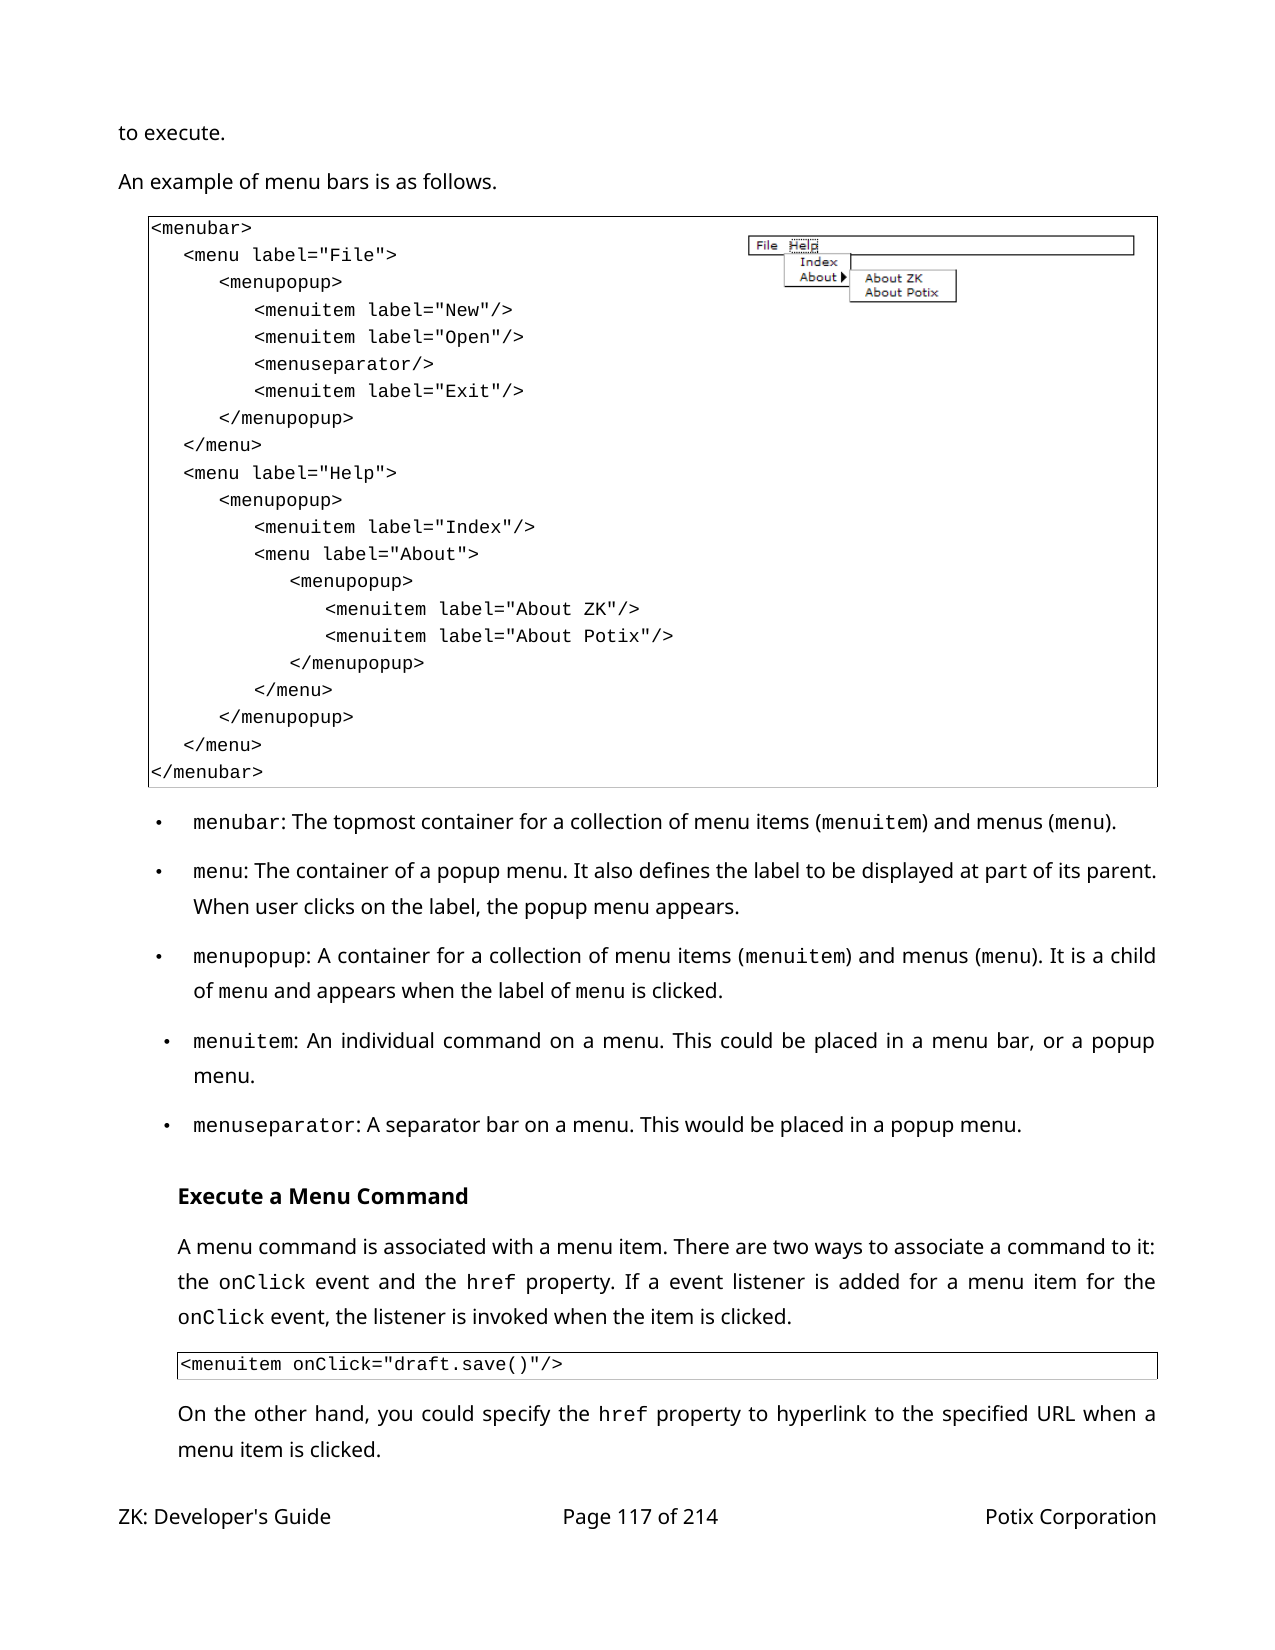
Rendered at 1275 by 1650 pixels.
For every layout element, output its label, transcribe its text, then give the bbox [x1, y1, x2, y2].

text <menubar> [149, 217, 1157, 240]
text <menupopup> [149, 488, 1157, 512]
text <menuitem label="Index"/> [149, 515, 1157, 539]
text [1139, 243, 1157, 267]
text <menuitem label="Open"/> [149, 324, 1157, 349]
subtitle Execute a Menu Command [177, 1181, 1157, 1211]
text </menu> [149, 433, 1157, 458]
text <menupopup> [149, 270, 746, 294]
text On the other hand, you could specify the href property to hyperlink to the specified URL when a menu item is clicked. [177, 1399, 1157, 1463]
text </menupopup> [149, 651, 1157, 675]
text </menu> [149, 732, 1157, 757]
picture [746, 232, 1139, 305]
text <menuitem onClick="draft.save()"/> [178, 1353, 1157, 1379]
text An example of menu bars is as follows. [118, 167, 1157, 195]
text </menupopup> [149, 406, 1157, 430]
list menubar: The topmost container for a collection of menu items (menuitem) and menus (menu). [156, 807, 1157, 836]
text <menuitem label="About ZK"/> [149, 596, 1157, 621]
text </menubar> [149, 759, 1157, 787]
text to execute. [118, 118, 1157, 146]
text </menu> [149, 678, 1157, 702]
text <menuitem label="Exit"/> [149, 379, 1157, 403]
text <menupopup> [149, 569, 1157, 593]
text <menu label="File"> [149, 243, 746, 267]
text <menuitem label="About Potix"/> [149, 624, 1157, 648]
text <menuitem label="New"/> [149, 297, 1157, 322]
list menuseparator: A separator bar on a menu. This would be placed in a popup menu. [164, 1110, 1157, 1139]
text A menu command is associated with a menu item. There are two ways to associate a command to it: the onClick event and the href property. If a event listener is added for a menu item for the onClick event, the listener is invoked when the item is clicked. [177, 1232, 1157, 1331]
list menu: The container of a popup menu. It also defines the label to be displayed at part of its parent. When user clicks on the label, the popup menu appears. [156, 857, 1157, 920]
text <menuseparator/> [149, 352, 1157, 376]
text <menu label="Help"> [149, 461, 1157, 485]
list menuitem: An individual command on a menu. This could be placed in a menu bar, or a popup menu. [164, 1026, 1157, 1089]
text [1139, 270, 1157, 294]
list menupopup: A container for a collection of menu items (menuitem) and menus (menu). It is a child of menu and appears when the label of menu is clicked. [156, 941, 1157, 1005]
text <menu label="About"> [149, 542, 1157, 566]
text </menupopup> [149, 705, 1157, 729]
